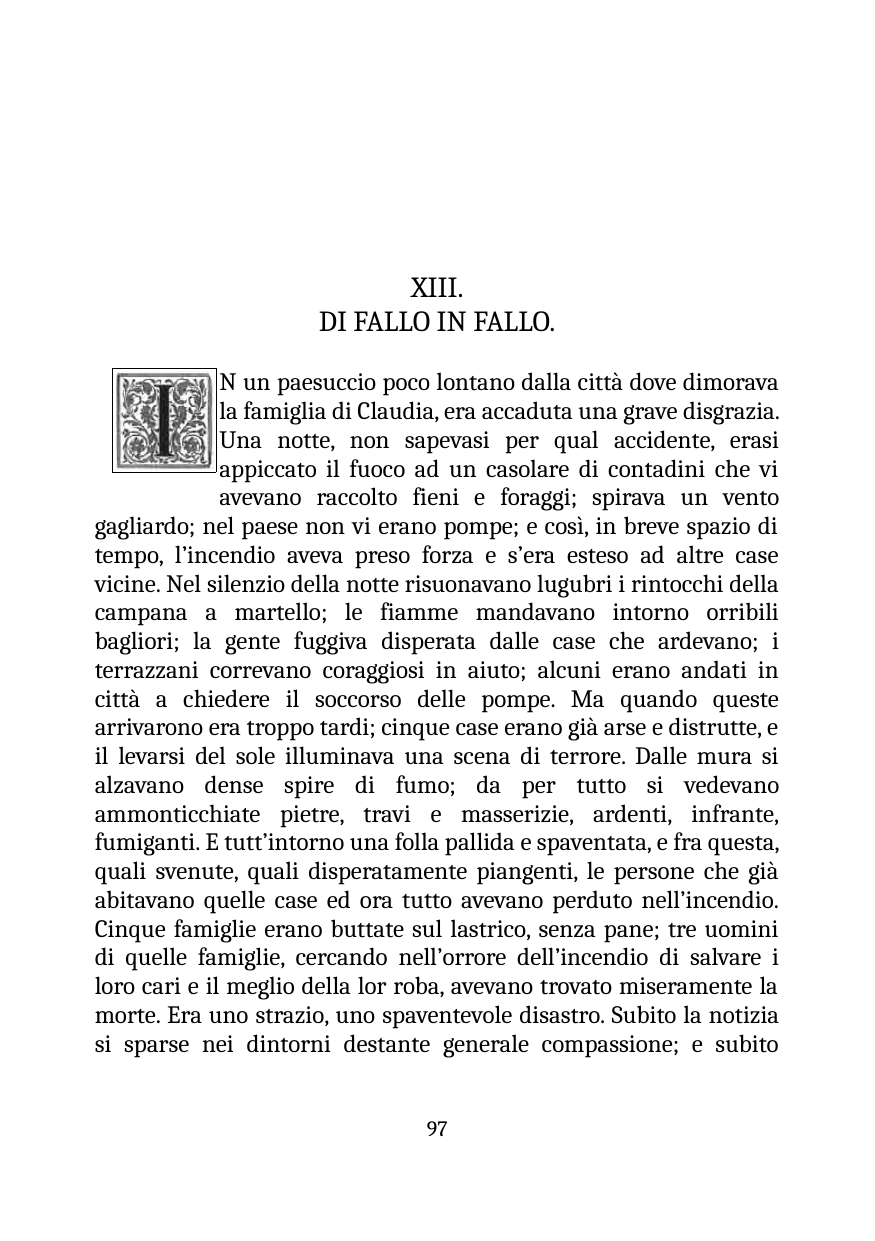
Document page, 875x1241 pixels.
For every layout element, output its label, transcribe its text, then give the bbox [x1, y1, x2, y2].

picture [115, 371, 214, 470]
subtitle XIII. Di fallo in fallo. [94, 272, 779, 339]
text N un paesuccio poco lontano dalla città dove dimorava la famiglia di Claudia, era accaduta una grave disgrazia. Una notte, non sapevasi per qual accidente, erasi appiccato il fuoco ad un casolare di contadini che vi avevano raccolto fieni e foraggi; spirava un vento gagliardo; nel paese non vi erano pompe; e così, in breve spazio di tempo, l’incendio aveva preso forza e s’era esteso ad altre case vicine. Nel silenzio della notte risuonavano lugubri i rintocchi della campana a martello; le fiamme mandavano intorno orribili bagliori; la gente fuggiva disperata dalle case che ardevano; i terrazzani correvano coraggiosi in aiuto; alcuni erano andati in città a chiedere il soccorso delle pompe. Ma quando queste arrivarono era troppo tardi; cinque case erano già arse e distrutte, e il levarsi del sole illuminava una scena di terrore. Dalle mura si alzavano dense spire di fumo; da per tutto si vedevano ammonticchiate pietre, travi e masserizie, ardenti, infrante, fumiganti. E tutt’intorno una folla pallida e spaventata, e fra questa, quali svenute, quali disperatamente piangenti, le persone che già abitavano quelle case ed ora tutto avevano perduto nell’incendio. Cinque famiglie erano buttate sul lastrico, senza pane; tre uomini di quelle famiglie, cercando nell’orrore dell’incendio di salvare i loro cari e il meglio della lor roba, avevano trovato miseramente la morte. Era uno strazio, uno spaventevole disastro. Subito la notizia si sparse nei dintorni destante generale compassione; e subito [94, 368, 779, 1058]
